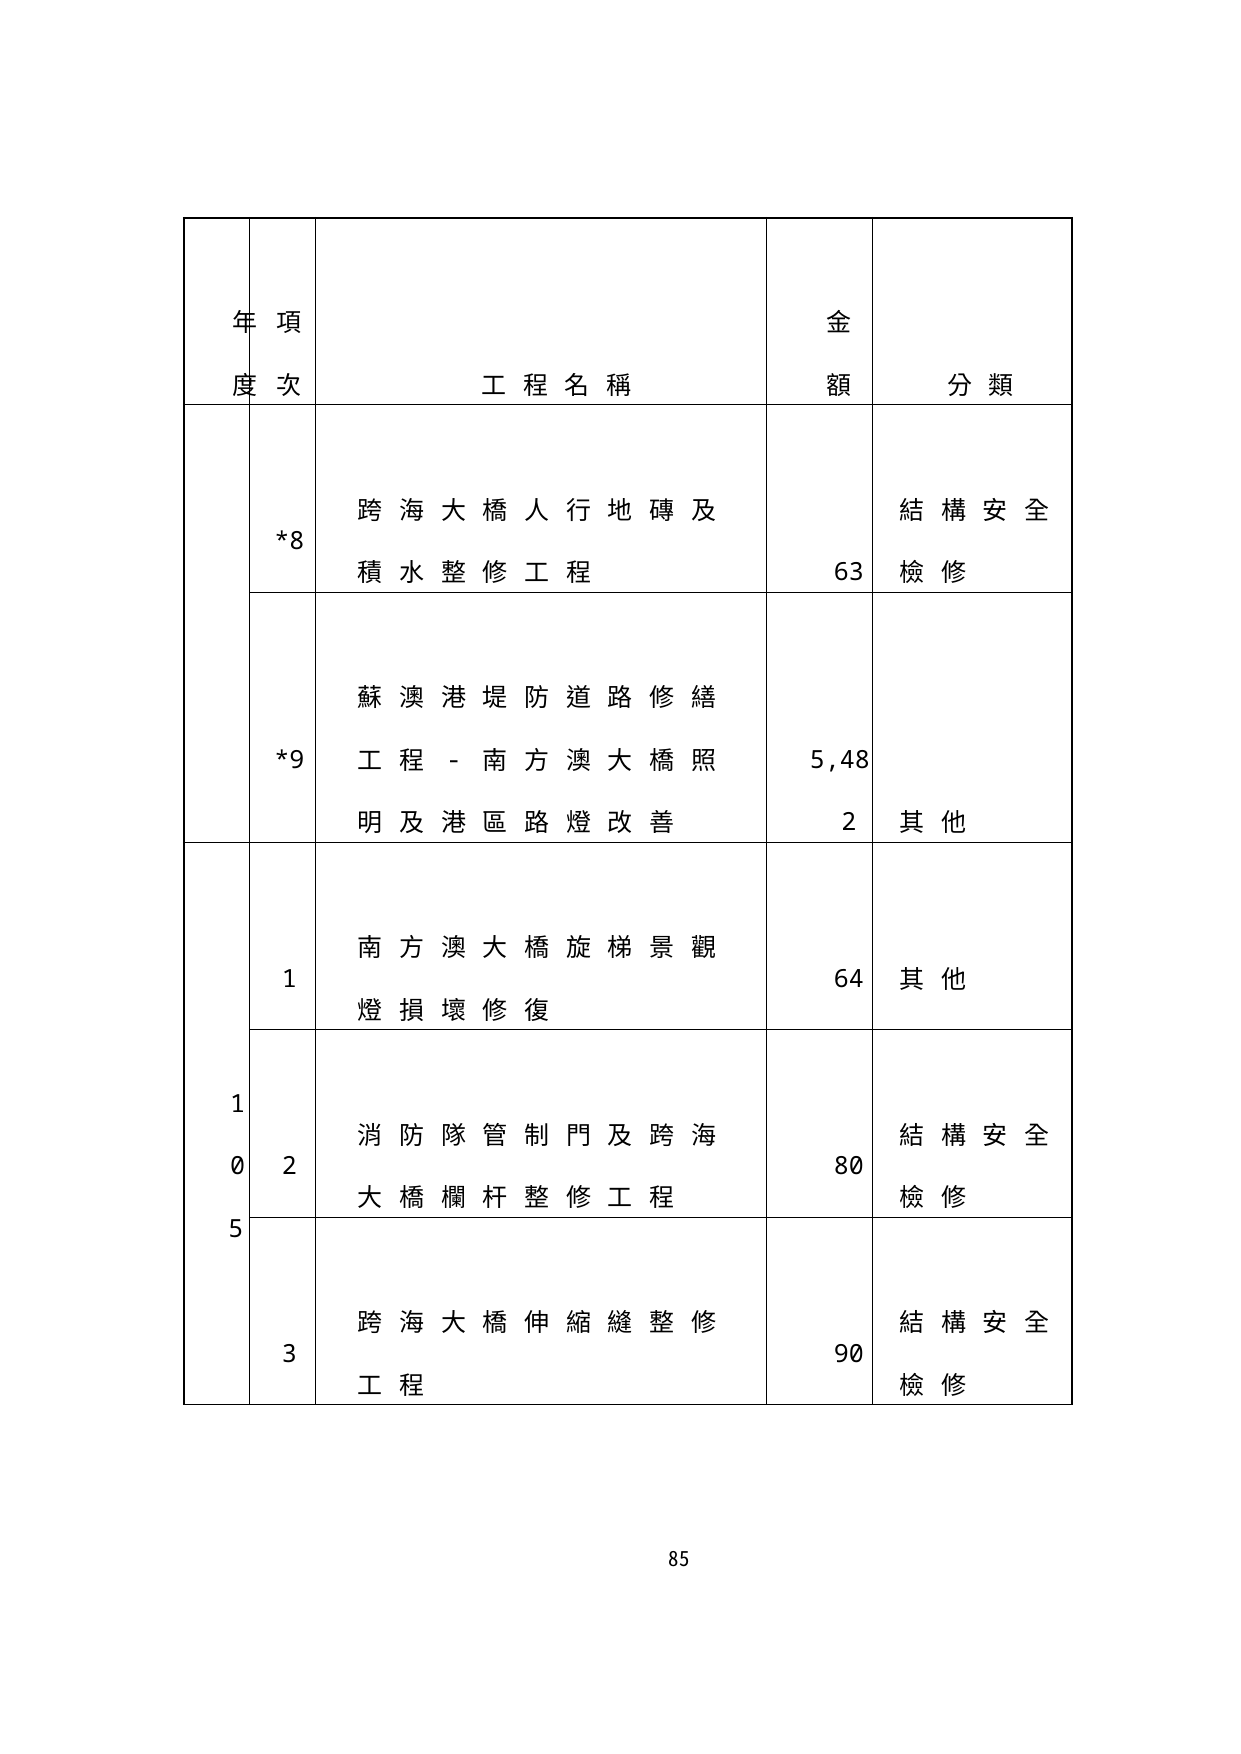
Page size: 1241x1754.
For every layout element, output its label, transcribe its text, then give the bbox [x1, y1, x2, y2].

table_cell 結構安全檢修 [873, 1218, 1071, 1404]
table_header 分類 [873, 219, 1071, 404]
table_cell *8 [250, 405, 315, 592]
table_cell 64 [767, 843, 872, 1029]
table_cell 其他 [873, 593, 1071, 842]
table_cell 結構安全檢修 [873, 1030, 1071, 1217]
table_header 金額 [767, 219, 872, 404]
table_cell 蘇澳港堤防道路修繕工程-南方澳大橋照明及港區路燈改善 [316, 593, 766, 842]
table_cell 105 [185, 843, 249, 1404]
table_cell 90 [767, 1218, 872, 1404]
table_cell 80 [767, 1030, 872, 1217]
table_cell *9 [250, 593, 315, 842]
table_cell 結構安全檢修 [873, 405, 1071, 592]
table_cell 跨海大橋伸縮縫整修工程 [316, 1218, 766, 1404]
table_cell [185, 405, 249, 842]
table_cell 1 [250, 843, 315, 1029]
table_header 項次 [250, 219, 315, 404]
table_cell 2 [250, 1030, 315, 1217]
table_cell 63 [767, 405, 872, 592]
table_cell 5,482 [767, 593, 872, 842]
table_cell 3 [250, 1218, 315, 1404]
table_cell 其他 [873, 843, 1071, 1029]
table_header 工程名稱 [316, 219, 766, 404]
table_cell 消防隊管制門及跨海大橋欄杆整修工程 [316, 1030, 766, 1217]
table_header 年度 [185, 219, 249, 404]
table_cell 南方澳大橋旋梯景觀燈損壞修復 [316, 843, 766, 1029]
table_cell 跨海大橋人行地磚及積水整修工程 [316, 405, 766, 592]
